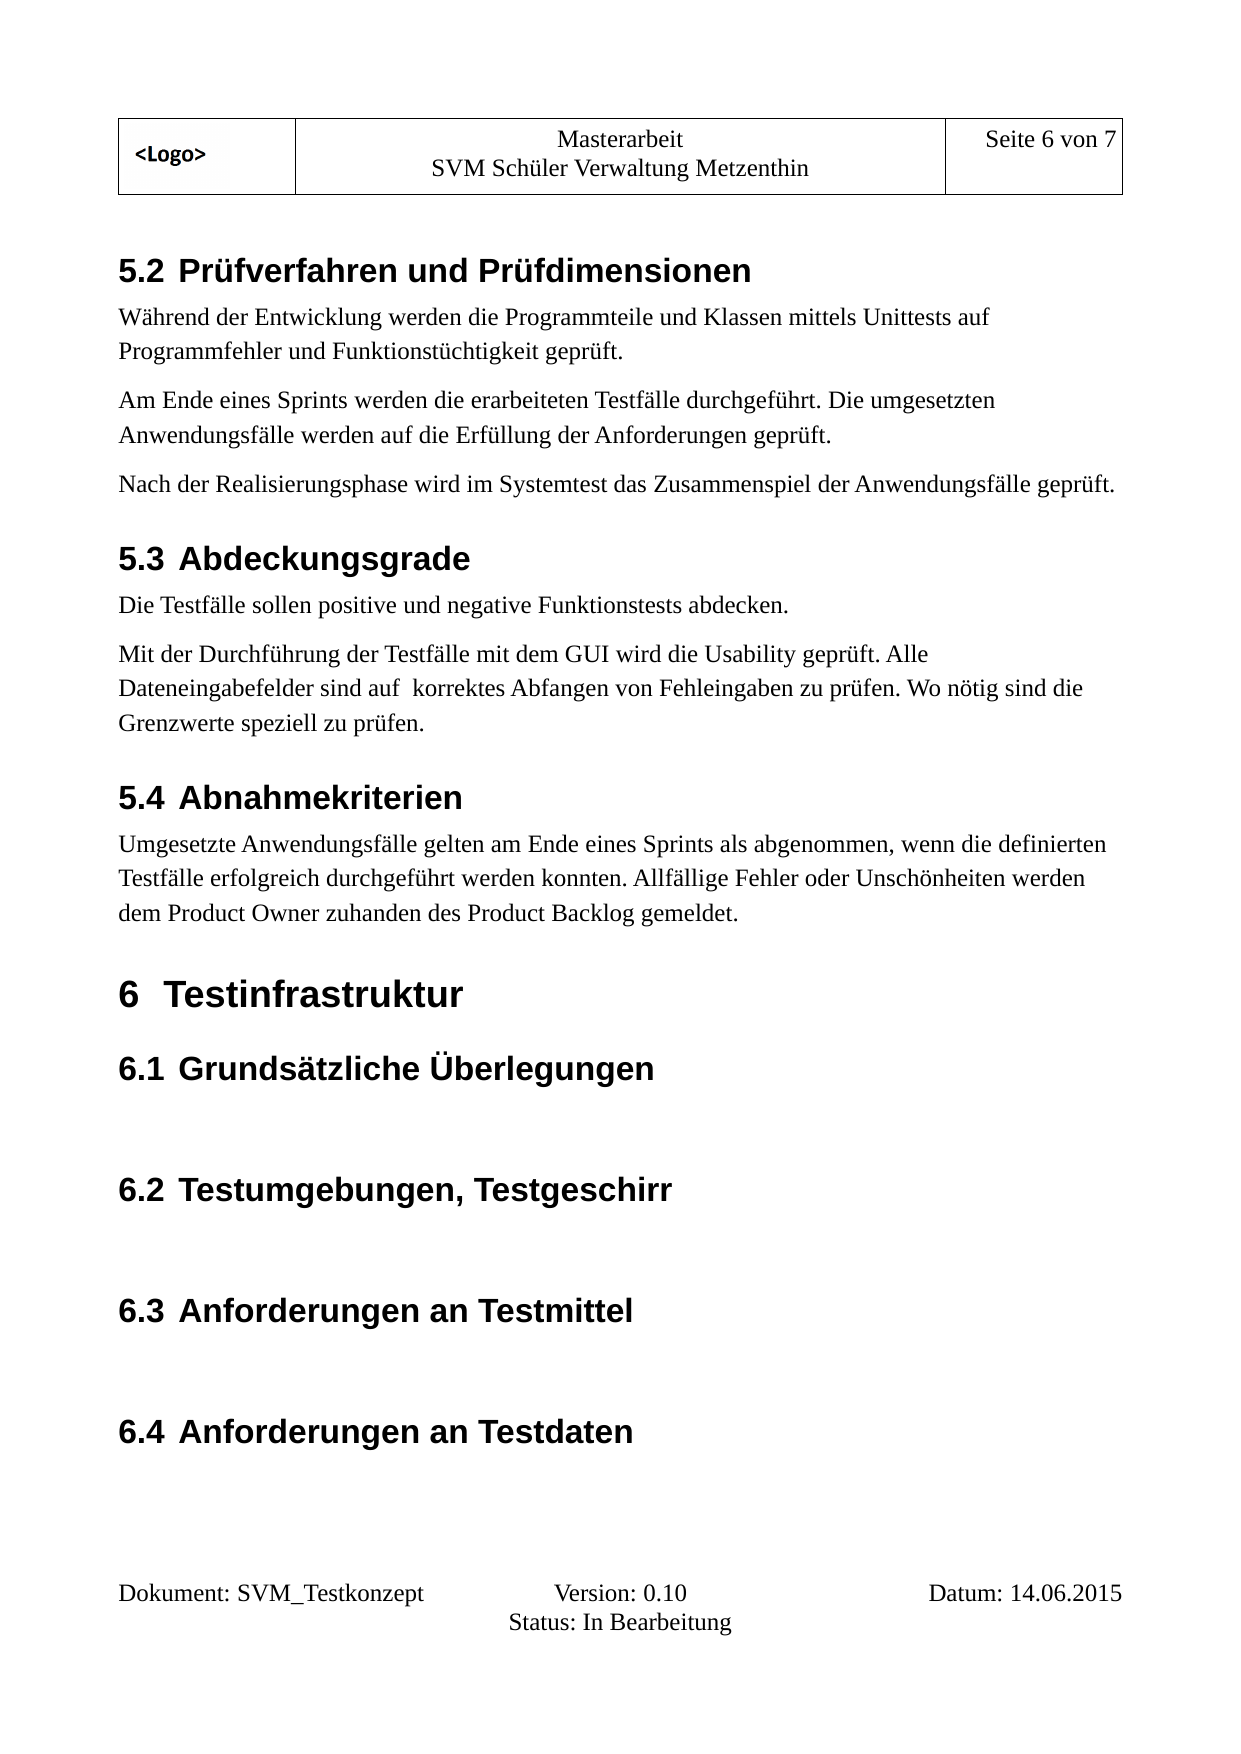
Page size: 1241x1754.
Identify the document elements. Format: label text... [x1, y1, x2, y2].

subtitle Testinfrastruktur [118, 972, 1122, 1016]
text Umgesetzte Anwendungsfälle gelten am Ende eines Sprints als abgenommen, wenn die definierten Testfälle erfolgreich durchgeführt werden konnten. Allfällige Fehler oder Unschönheiten werden dem Product Owner zuhanden des Product Backlog gemeldet. [118, 829, 1122, 927]
subtitle Abdeckungsgrade [118, 539, 1122, 577]
text Während der Entwicklung werden die Programmteile und Klassen mittels Unittests auf Programmfehler und Funktionstüchtigkeit geprüft. [118, 302, 1122, 365]
subtitle Abnahmekriterien [118, 778, 1122, 817]
text Am Ende eines Sprints werden die erarbeiteten Testfälle durchgeführt. Die umgesetzten Anwendungsfälle werden auf die Erfüllung der Anforderungen geprüft. [118, 385, 1122, 449]
text Die Testfälle sollen positive und negative Funktionstests abdecken. [118, 590, 1122, 619]
subtitle Anforderungen an Testdaten [118, 1412, 1122, 1451]
subtitle Testumgebungen, Testgeschirr [118, 1170, 1122, 1209]
picture [123, 123, 230, 189]
text Nach der Realisierungsphase wird im Systemtest das Zusammenspiel der Anwendungsfälle geprüft. [118, 469, 1122, 498]
subtitle Anforderungen an Testmittel [118, 1291, 1122, 1330]
subtitle Grundsätzliche Überlegungen [118, 1049, 1122, 1088]
subtitle Prüfverfahren und Prüfdimensionen [118, 251, 1122, 289]
text Mit der Durchführung der Testfälle mit dem GUI wird die Usability geprüft. Alle Dateneingabefelder sind auf korrektes Abfangen von Fehleingaben zu prüfen. Wo nötig sind die Grenzwerte speziell zu prüfen. [118, 639, 1122, 737]
